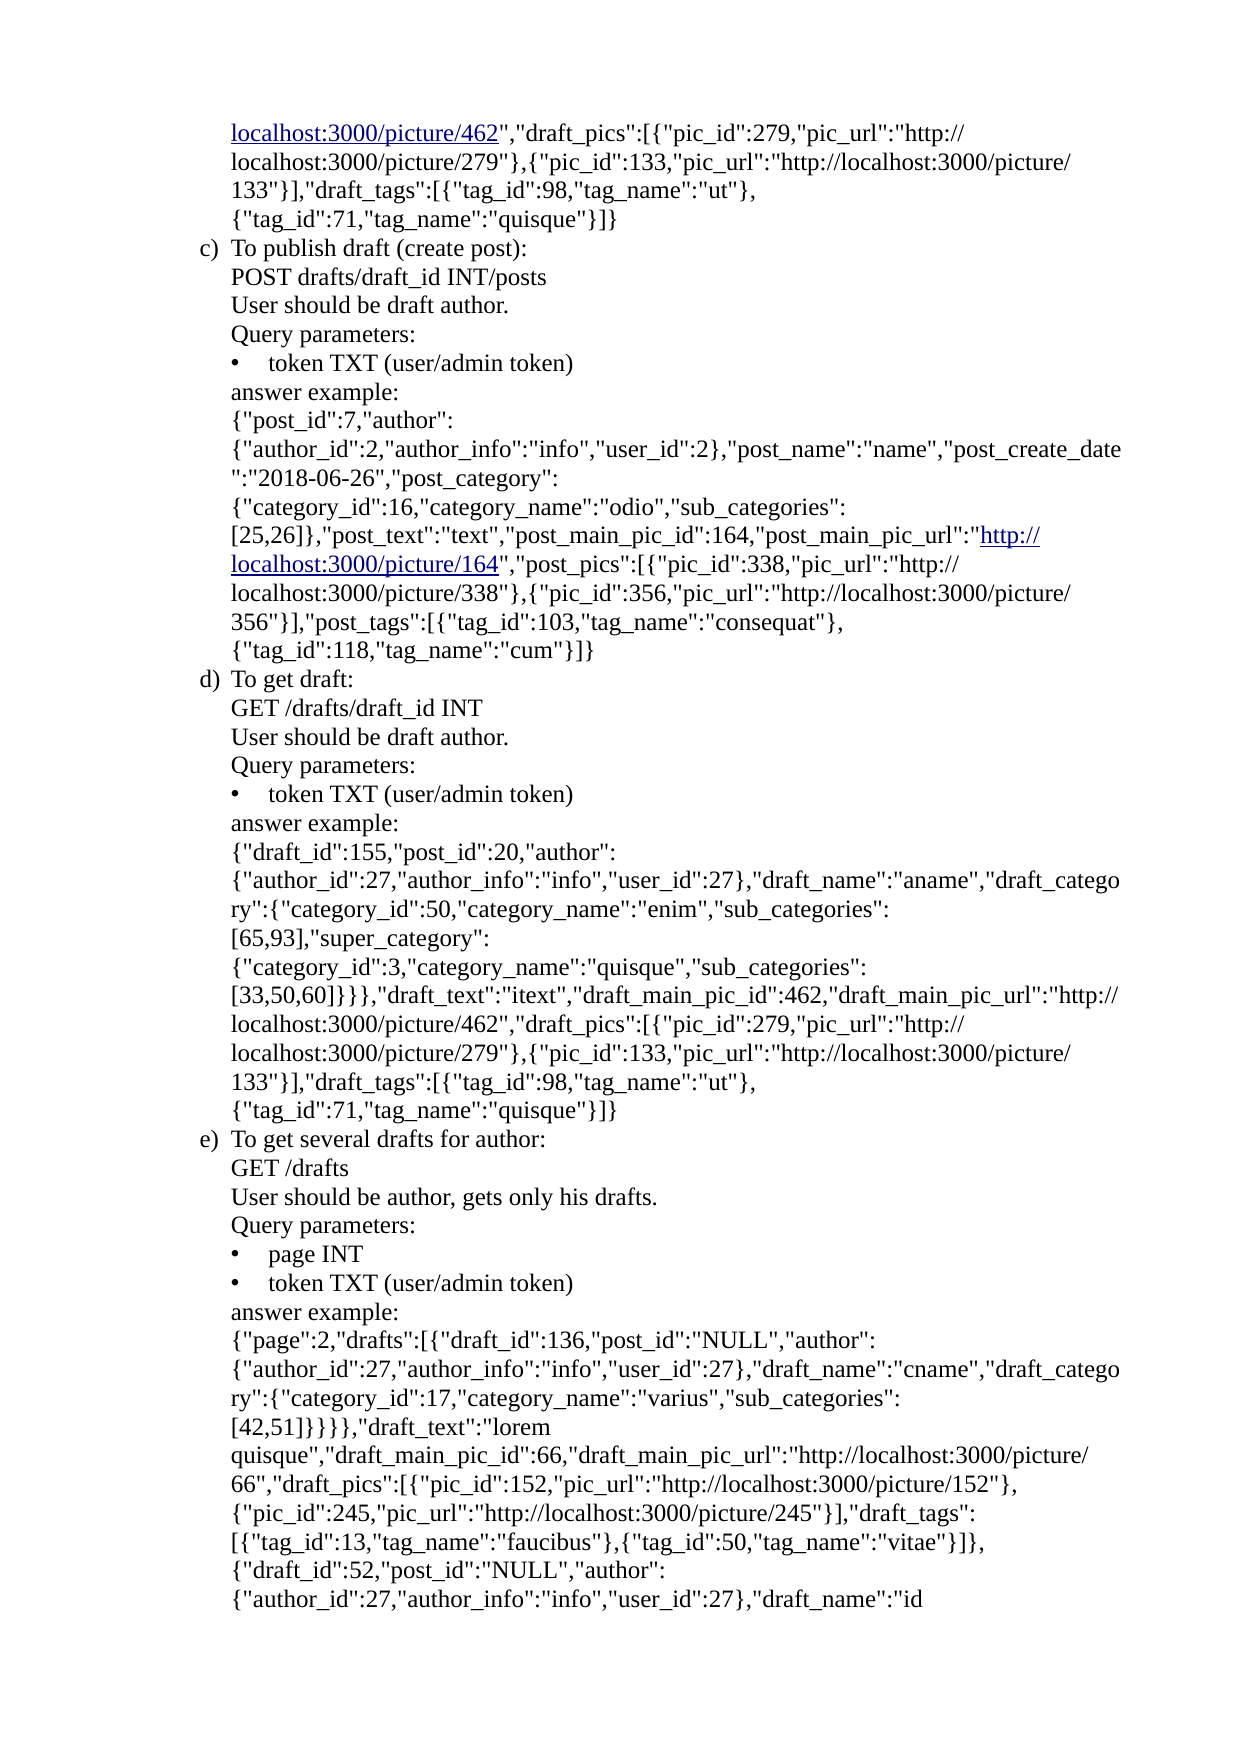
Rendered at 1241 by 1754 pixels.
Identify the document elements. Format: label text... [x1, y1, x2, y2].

list To get several drafts for author: [193, 1124, 1122, 1153]
list token TXT (user/admin token) [231, 1268, 1122, 1297]
list User should be draft author. [193, 291, 1122, 319]
list page INT [231, 1239, 1122, 1268]
list GET /drafts [193, 1153, 1122, 1182]
list {"page":2,"drafts":[{"draft_id":136,"post_id":"NULL","author":{"author_id":27,"author_info":"info","user_id":27},"draft_name":"cname","draft_category":{"category_id":17,"category_name":"varius","sub_categories":[42,51]}}}},"draft_text":"lorem quisque","draft_main_pic_id":66,"draft_main_pic_url":"http://localhost:3000/picture/66","draft_pics":[{"pic_id":152,"pic_url":"http://localhost:3000/picture/152"},{"pic_id":245,"pic_url":"http://localhost:3000/picture/245"}],"draft_tags":[{"tag_id":13,"tag_name":"faucibus"},{"tag_id":50,"tag_name":"vitae"}]},{"draft_id":52,"post_id":"NULL","author":{"author_id":27,"author_info":"info","user_id":27},"draft_name":"id [193, 1326, 1122, 1613]
list POST drafts/draft_id INT/posts [193, 262, 1122, 291]
list localhost:3000/picture/462","draft_pics":[{"pic_id":279,"pic_url":"http://localhost:3000/picture/279"},{"pic_id":133,"pic_url":"http://localhost:3000/picture/133"}],"draft_tags":[{"tag_id":98,"tag_name":"ut"},{"tag_id":71,"tag_name":"quisque"}]} [193, 118, 1122, 233]
list To publish draft (create post): [193, 233, 1122, 262]
list To get draft: [193, 664, 1122, 693]
list User should be draft author. [193, 722, 1122, 751]
list Query parameters: [193, 751, 1122, 779]
list answer example: [193, 377, 1122, 406]
list User should be author, gets only his drafts. [193, 1182, 1122, 1211]
list token TXT (user/admin token) [231, 779, 1122, 808]
list {"draft_id":155,"post_id":20,"author":{"author_id":27,"author_info":"info","user_id":27},"draft_name":"aname","draft_category":{"category_id":50,"category_name":"enim","sub_categories":[65,93],"super_category":{"category_id":3,"category_name":"quisque","sub_categories":[33,50,60]}}},"draft_text":"itext","draft_main_pic_id":462,"draft_main_pic_url":"http://localhost:3000/picture/462","draft_pics":[{"pic_id":279,"pic_url":"http://localhost:3000/picture/279"},{"pic_id":133,"pic_url":"http://localhost:3000/picture/133"}],"draft_tags":[{"tag_id":98,"tag_name":"ut"},{"tag_id":71,"tag_name":"quisque"}]} [193, 837, 1122, 1124]
list token TXT (user/admin token) [231, 348, 1122, 377]
list Query parameters: [193, 319, 1122, 348]
list GET /drafts/draft_id INT [193, 693, 1122, 722]
list answer example: [193, 1297, 1122, 1326]
list {"post_id":7,"author":{"author_id":2,"author_info":"info","user_id":2},"post_name":"name","post_create_date":"2018-06-26","post_category":{"category_id":16,"category_name":"odio","sub_categories":[25,26]},"post_text":"text","post_main_pic_id":164,"post_main_pic_url":"http://localhost:3000/picture/164","post_pics":[{"pic_id":338,"pic_url":"http://localhost:3000/picture/338"},{"pic_id":356,"pic_url":"http://localhost:3000/picture/356"}],"post_tags":[{"tag_id":103,"tag_name":"consequat"},{"tag_id":118,"tag_name":"cum"}]} [193, 406, 1122, 664]
list Query parameters: [193, 1211, 1122, 1239]
list answer example: [193, 808, 1122, 837]
